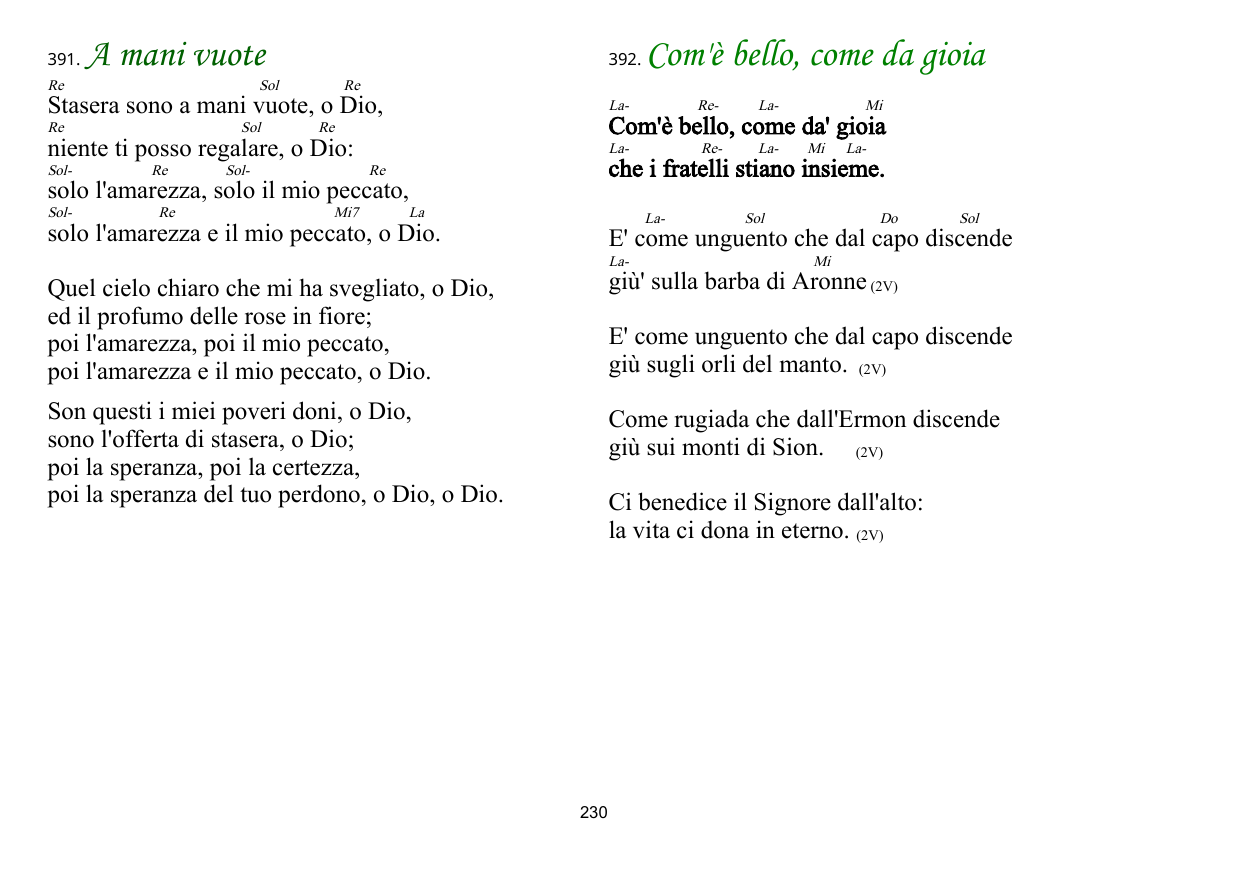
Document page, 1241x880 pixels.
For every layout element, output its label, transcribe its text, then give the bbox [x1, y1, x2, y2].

text che i fratelli stiano insieme. [608, 154, 1140, 182]
text La- Re- La- Mi [608, 97, 1140, 112]
text E' come unguento che dal capo discende [608, 322, 1140, 350]
text Sol- Re Sol- Re [47, 161, 579, 176]
text Com'è bello, come da' gioia [608, 112, 1140, 139]
text Come rugiada che dall'Ermon discende [608, 405, 1140, 433]
text la vita ci dona in eterno. (2V) [608, 516, 1140, 544]
text La- Mi [608, 252, 1140, 267]
text niente ti posso regalare, o Dio: [47, 134, 579, 161]
text solo l'amarezza e il mio peccato, o Dio. [47, 219, 579, 246]
text E' come unguento che dal capo discende [608, 224, 1140, 252]
text giù' sulla barba di Aronne (2V) [608, 267, 1140, 294]
text Re Sol Re [47, 76, 579, 91]
text Quel cielo chiaro che mi ha svegliato, o Dio, ed il profumo delle rose in fiore; poi l'amarezza, poi il mio peccato, poi l'amarezza e il mio peccato, o Dio. [47, 274, 579, 385]
text Son questi i miei poveri doni, o Dio, sono l'offerta di stasera, o Dio; poi la speranza, poi la certezza, poi la speranza del tuo perdono, o Dio, o Dio. [47, 397, 579, 508]
text Sol- Re Mi7 La [47, 204, 579, 219]
text La- Sol Do Sol [608, 209, 1140, 224]
text giù sui monti di Sion. (2V) [608, 433, 1140, 461]
text solo l'amarezza, solo il mio peccato, [47, 176, 579, 204]
text Re Sol Re [47, 119, 579, 134]
text 391. A mani vuote [47, 35, 579, 76]
text Ci benedice il Signore dall'alto: [608, 488, 1140, 516]
text giù sugli orli del manto. (2V) [608, 350, 1140, 378]
text Stasera sono a mani vuote, o Dio, [47, 91, 579, 119]
text La- Re- La- Mi La- [608, 139, 1140, 154]
text 392. Com'è bello, come da gioia [608, 35, 1140, 76]
